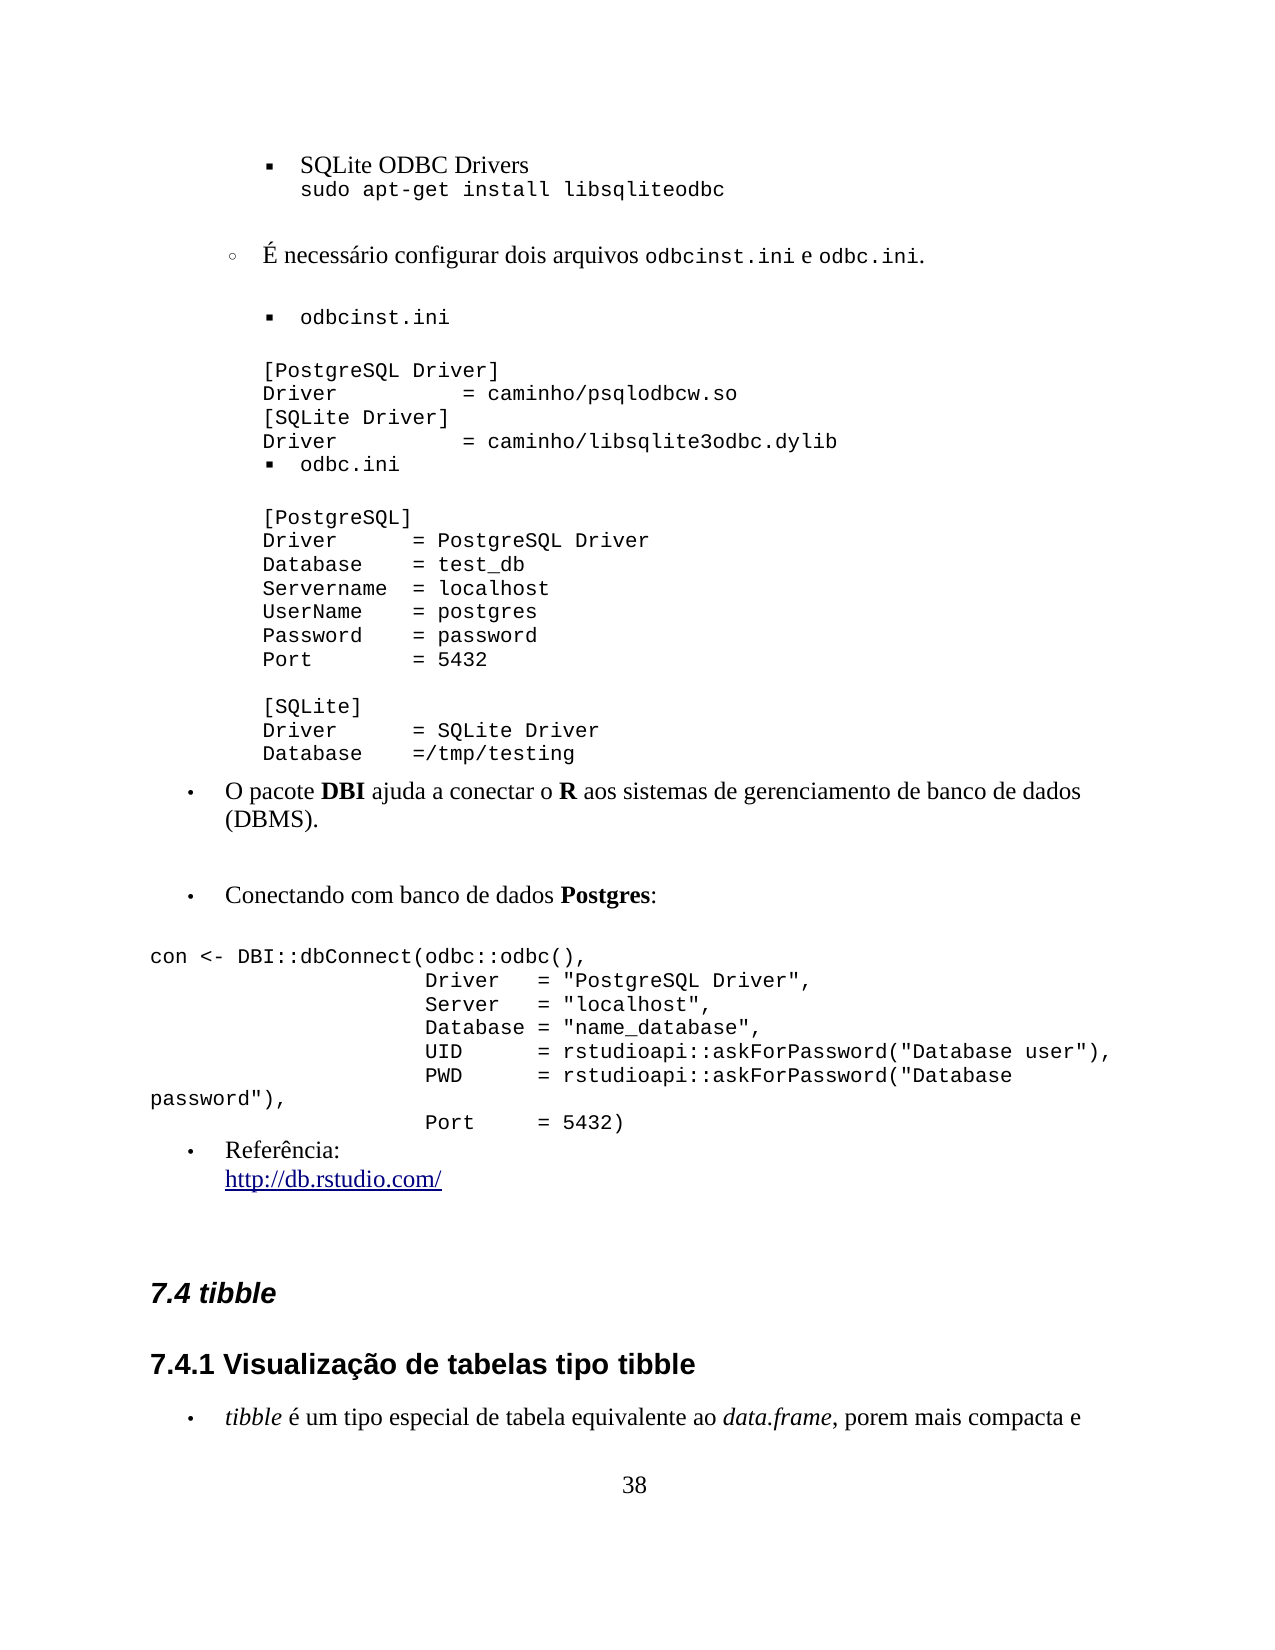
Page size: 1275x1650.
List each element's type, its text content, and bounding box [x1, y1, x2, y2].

list Servername = localhost [225, 578, 1125, 601]
list Port = 5432 [225, 649, 1125, 672]
list SQLite ODBC Drivers sudo apt-get install libsqliteodbc [262, 150, 1125, 231]
list Driver = PostgreSQL Driver [225, 530, 1125, 554]
text Driver = "PostgreSQL Driver", [150, 970, 1125, 994]
list Conectando com banco de dados Postgres: [187, 880, 1125, 937]
text PWD = rstudioapi::askForPassword("Database password"), [150, 1065, 1125, 1112]
list UserName = postgres [225, 601, 1125, 625]
list odbcinst.ini [262, 307, 1125, 360]
list [SQLite Driver] [225, 407, 1125, 431]
list tibble é um tipo especial de tabela equivalente ao data.frame, porem mais compacta e [187, 1402, 1125, 1430]
list Driver = caminho/psqlodbcw.so [225, 383, 1125, 407]
text UID = rstudioapi::askForPassword("Database user"), [150, 1041, 1125, 1065]
text Server = "localhost", [150, 994, 1125, 1017]
text Port = 5432) [150, 1112, 1125, 1136]
list [PostgreSQL Driver] [225, 360, 1125, 383]
list Driver = SQLite Driver [225, 719, 1125, 743]
list odbc.ini [262, 454, 1125, 507]
list Referência: http://db.rstudio.com/ [187, 1136, 1125, 1222]
subtitle 7.4.1 Visualização de tabelas tipo tibble [150, 1347, 1125, 1380]
text Database = "name_database", [150, 1017, 1125, 1041]
list [PostgreSQL] [225, 507, 1125, 530]
subtitle 7.4 tibble [150, 1276, 1125, 1309]
list É necessário configurar dois arquivos odbcinst.ini e odbc.ini. [225, 240, 1125, 298]
list Database = test_db [225, 554, 1125, 578]
list O pacote DBI ajuda a conectar o R aos sistemas de gerenciamento de banco de dados (DBMS). [187, 776, 1125, 862]
text con <- DBI::dbConnect(odbc::odbc(), [150, 946, 1125, 970]
list Driver = caminho/libsqlite3odbc.dylib [225, 431, 1125, 454]
list [SQLite] [225, 696, 1125, 719]
list Database =/tmp/testing [225, 743, 1125, 767]
list Password = password [225, 625, 1125, 649]
